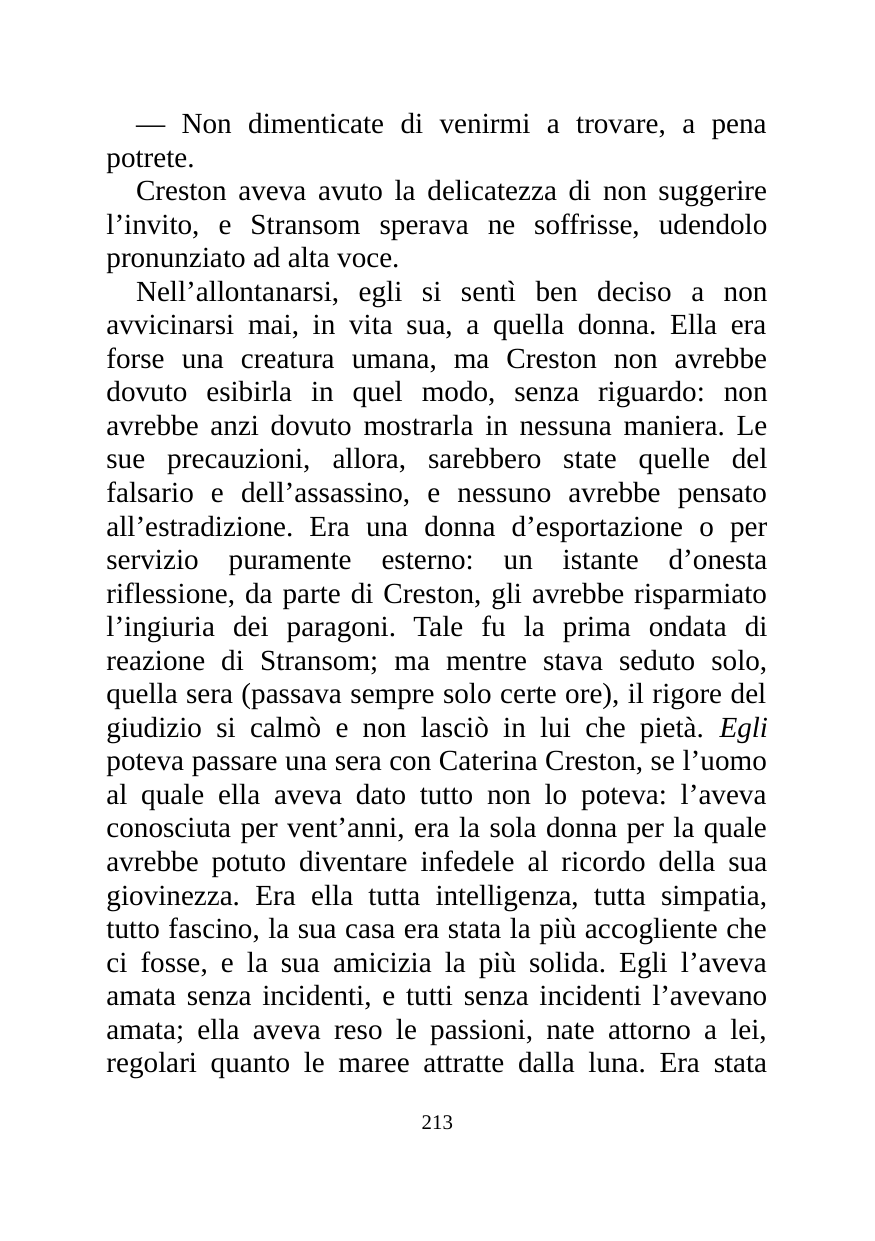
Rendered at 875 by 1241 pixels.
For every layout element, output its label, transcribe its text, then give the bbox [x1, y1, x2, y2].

text Creston aveva avuto la delicatezza di non suggerire l’invito, e Stransom sperava ne soffrisse, udendolo pronunziato ad alta voce. [106, 173, 768, 274]
text — Non dimenticate di venirmi a trovare, a pena potrete. [106, 106, 768, 173]
text Nell’allontanarsi, egli si sentì ben deciso a non avvicinarsi mai, in vita sua, a quella donna. Ella era forse una creatura umana, ma Creston non avrebbe dovuto esibirla in quel modo, senza riguardo: non avrebbe anzi dovuto mostrarla in nessuna maniera. Le sue precauzioni, allora, sarebbero state quelle del falsario e dell’assassino, e nessuno avrebbe pensato all’estradizione. Era una donna d’esportazione o per servizio puramente esterno: un istante d’onesta riflessione, da parte di Creston, gli avrebbe risparmiato l’ingiuria dei paragoni. Tale fu la prima ondata di reazione di Stransom; ma mentre stava seduto solo, quella sera (passava sempre solo certe ore), il rigore del giudizio si calmò e non lasciò in lui che pietà. Egli poteva passare una sera con Caterina Creston, se l’uomo al quale ella aveva dato tutto non lo poteva: l’aveva conosciuta per vent’anni, era la sola donna per la quale avrebbe potuto diventare infedele al ricordo della sua giovinezza. Era ella tutta intelligenza, tutta simpatia, tutto fascino, la sua casa era stata la più accogliente che ci fosse, e la sua amicizia la più solida. Egli l’aveva amata senza incidenti, e tutti senza incidenti l’avevano amata; ella aveva reso le passioni, nate attorno a lei, regolari quanto le maree attratte dalla luna. Era stata [106, 274, 768, 1079]
